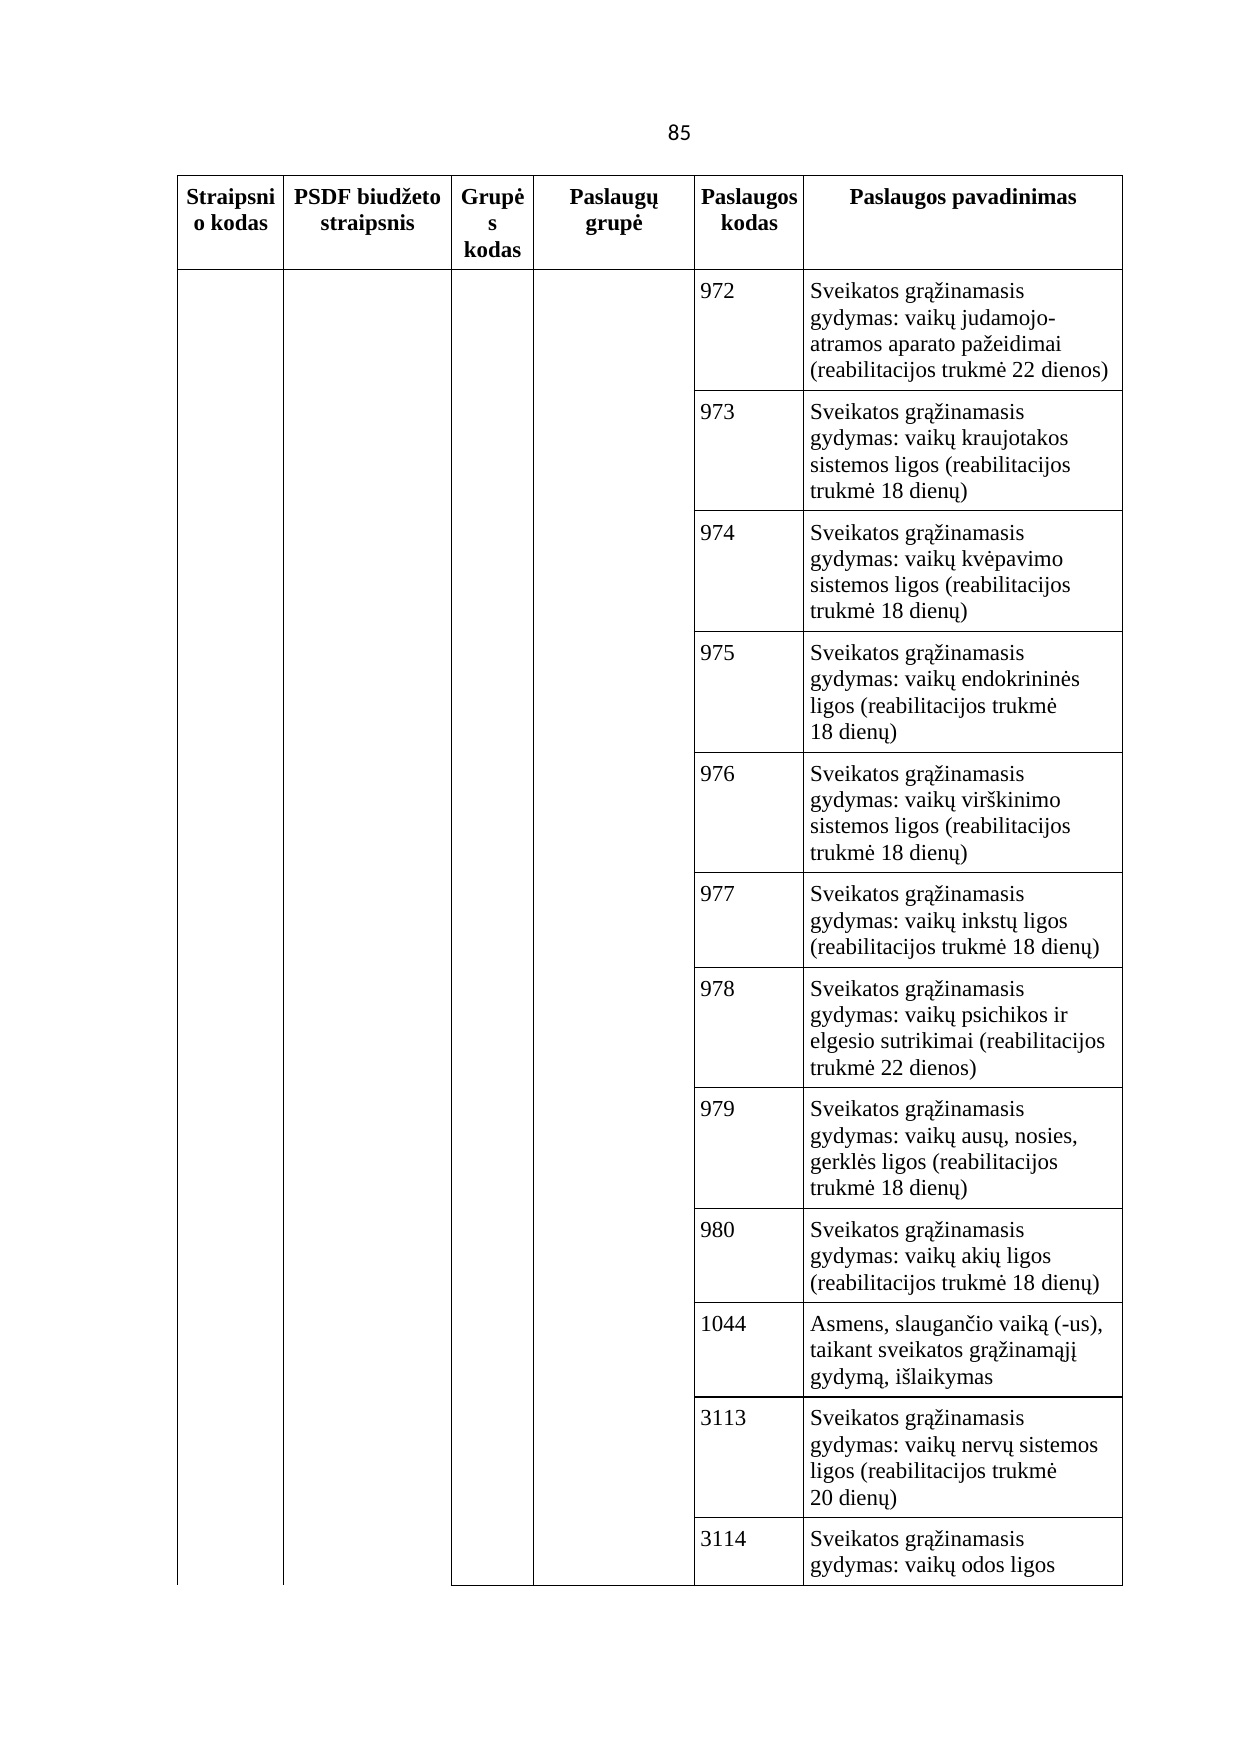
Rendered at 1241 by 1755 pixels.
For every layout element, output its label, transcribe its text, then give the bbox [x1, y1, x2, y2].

table_cell [452, 872, 533, 967]
table_cell [534, 1208, 694, 1302]
table_cell Sveikatos grąžinamasis gydymas: vaikų akių ligos (reabilitacijos trukmė 18 dienų) [804, 1209, 1122, 1302]
table_cell [452, 1302, 533, 1585]
table_cell [284, 1087, 451, 1208]
table_header Paslaugų grupė [534, 176, 694, 269]
table_cell [284, 967, 451, 1087]
table_cell [284, 510, 451, 631]
table_cell [452, 1208, 533, 1302]
table_cell [284, 390, 451, 510]
table_cell [178, 1396, 283, 1517]
table_cell 976 [695, 753, 803, 872]
table_cell [452, 510, 533, 631]
table_cell Asmens, slaugančio vaiką (-us), taikant sveikatos grąžinamąjį gydymą, išlaikymas [804, 1303, 1122, 1396]
table_cell [284, 1302, 451, 1396]
table_cell [534, 390, 694, 510]
table_cell [178, 390, 283, 510]
table_cell [178, 1302, 283, 1396]
table_cell Sveikatos grąžinamasis gydymas: vaikų odos ligos [804, 1518, 1122, 1585]
table_header Paslaugos pavadinimas [804, 176, 1122, 269]
table_cell [178, 270, 283, 390]
table_cell Sveikatos grąžinamasis gydymas: vaikų psichikos ir elgesio sutrikimai (reabilitacijos trukmė 22 dienos) [804, 968, 1122, 1087]
table_cell 980 [695, 1209, 803, 1302]
table_cell 977 [695, 873, 803, 967]
table_cell [534, 270, 694, 390]
table_cell [452, 390, 533, 510]
table_cell Sveikatos grąžinamasis gydymas: vaikų nervų sistemos ligos (reabilitacijos trukmė 20 dienų) [804, 1398, 1122, 1517]
table_cell [178, 752, 283, 872]
table_cell [452, 270, 533, 390]
table_cell Sveikatos grąžinamasis gydymas: vaikų kvėpavimo sistemos ligos (reabilitacijos trukmė 18 dienų) [804, 511, 1122, 631]
table_cell [534, 510, 694, 631]
table_header Straipsnio kodas [178, 176, 283, 269]
table_cell [534, 1087, 694, 1208]
table_cell [534, 967, 694, 1087]
table_cell [534, 1302, 694, 1585]
table_cell [284, 872, 451, 967]
table_cell [178, 1087, 283, 1208]
table_cell [284, 1517, 451, 1585]
table_cell [284, 1396, 451, 1517]
table_cell Sveikatos grąžinamasis gydymas: vaikų judamojo-atramos aparato pažeidimai (reabilitacijos trukmė 22 dienos) [804, 270, 1122, 390]
table_cell [284, 631, 451, 752]
table_cell Sveikatos grąžinamasis gydymas: vaikų endokrininės ligos (reabilitacijos trukmė 18 dienų) [804, 632, 1122, 752]
table_header PSDF biudžeto straipsnis [284, 176, 451, 269]
table_cell [534, 631, 694, 752]
table_cell [534, 872, 694, 967]
table_cell 1044 [695, 1303, 803, 1396]
table_cell 973 [695, 391, 803, 510]
table_cell [452, 1087, 533, 1208]
table_cell 3114 [695, 1518, 803, 1585]
table_cell [178, 510, 283, 631]
table_cell Sveikatos grąžinamasis gydymas: vaikų ausų, nosies, gerklės ligos (reabilitacijos trukmė 18 dienų) [804, 1088, 1122, 1208]
table_cell [178, 631, 283, 752]
table_cell [178, 967, 283, 1087]
table_cell [452, 967, 533, 1087]
table_header Grupės kodas [452, 176, 533, 269]
table_cell [178, 1208, 283, 1302]
table_cell 3113 [695, 1398, 803, 1517]
table_cell 975 [695, 632, 803, 752]
table_cell [452, 631, 533, 752]
table_cell [178, 872, 283, 967]
table_cell 974 [695, 511, 803, 631]
table_cell Sveikatos grąžinamasis gydymas: vaikų inkstų ligos (reabilitacijos trukmė 18 dienų) [804, 873, 1122, 967]
table_cell [178, 1517, 283, 1585]
table_cell [284, 1208, 451, 1302]
table_cell [534, 752, 694, 872]
table_cell [284, 752, 451, 872]
table_cell 972 [695, 270, 803, 390]
table_cell 979 [695, 1088, 803, 1208]
table_cell Sveikatos grąžinamasis gydymas: vaikų kraujotakos sistemos ligos (reabilitacijos trukmė 18 dienų) [804, 391, 1122, 510]
table_cell [284, 270, 451, 390]
table_cell [452, 752, 533, 872]
table_cell Sveikatos grąžinamasis gydymas: vaikų virškinimo sistemos ligos (reabilitacijos trukmė 18 dienų) [804, 753, 1122, 872]
table_cell 978 [695, 968, 803, 1087]
table_header Paslaugos kodas [695, 176, 803, 269]
